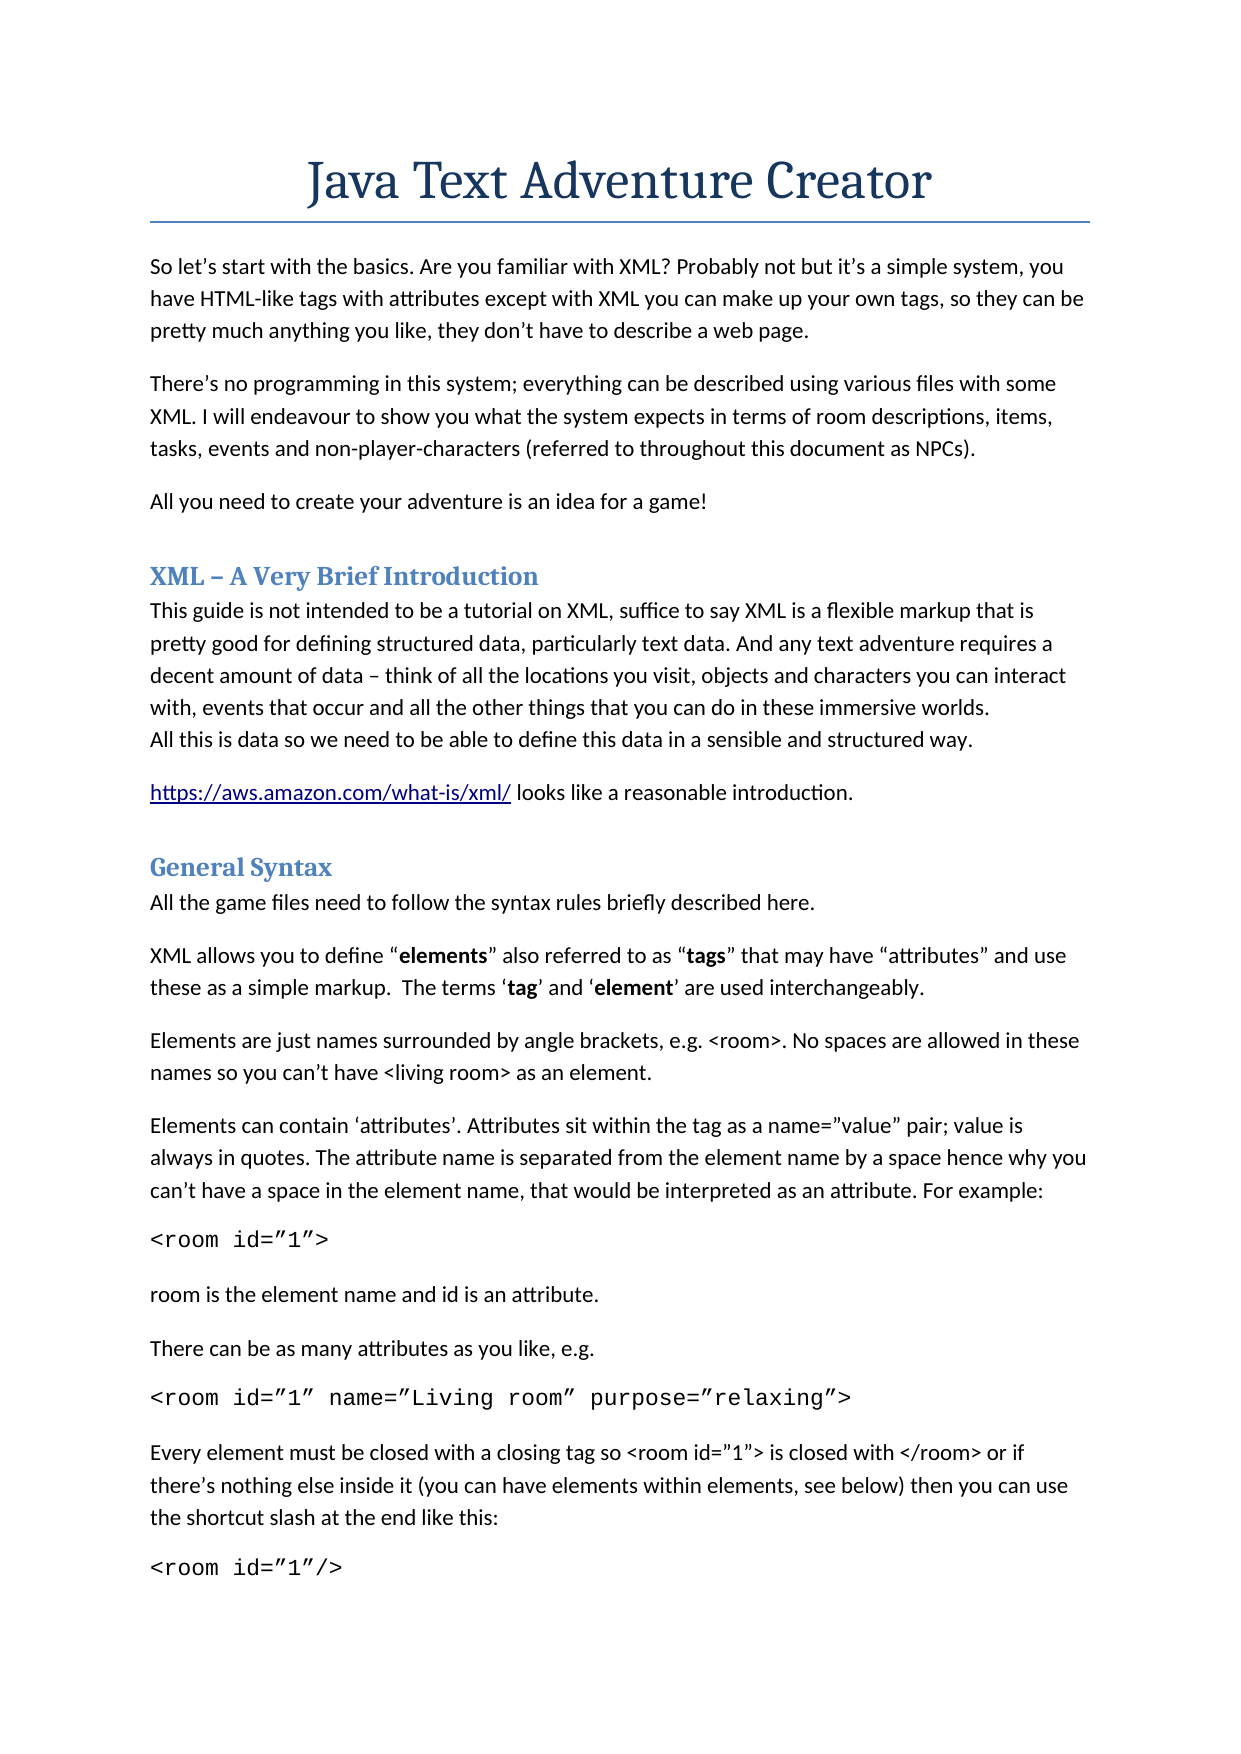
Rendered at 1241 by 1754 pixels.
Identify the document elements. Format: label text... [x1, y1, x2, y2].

text All the game files need to follow the syntax rules briefly described here. [150, 888, 1090, 916]
subtitle XML – A Very Brief Introduction [150, 561, 1090, 592]
text All you need to create your adventure is an idea for a game! [150, 487, 1090, 515]
text There can be as many attributes as you like, e.g. [150, 1334, 1090, 1362]
text <room id=”1” name=”Living room” purpose=”relaxing”> [150, 1387, 1090, 1413]
text https://aws.amazon.com/what-is/xml/ looks like a reasonable introduction. [150, 778, 1090, 806]
text There’s no programming in this system; everything can be described using various files with some XML. I will endeavour to show you what the system expects in terms of room descriptions, items, tasks, events and non-player-characters (referred to throughout this document as NPCs). [150, 369, 1090, 462]
text <room id=”1”/> [150, 1556, 1090, 1582]
text room is the element name and id is an attribute. [150, 1281, 1090, 1309]
text Elements are just names surrounded by angle brackets, e.g. <room>. No spaces are allowed in these names so you can’t have <living room> as an element. [150, 1026, 1090, 1086]
text Elements can contain ‘attributes’. Attributes sit within the tag as a name=”value” pair; value is always in quotes. The attribute name is separated from the element name by a space hence why you can’t have a space in the element name, that would be interpreted as an attribute. For example: [150, 1111, 1090, 1204]
subtitle General Syntax [150, 852, 1090, 883]
text This guide is not intended to be a tutorial on XML, suffice to say XML is a flexible markup that is pretty good for defining structured data, particularly text data. And any text adventure requires a decent amount of data – think of all the locations you visit, objects and characters you can interact with, events that occur and all the other things that you can do in these immersive worlds. All this is data so we need to be able to define this data in a sensible and structured way. [150, 597, 1090, 753]
text So let’s start with the basics. Are you familiar with XML? Probably not but it’s a simple system, you have HTML-like tags with attributes except with XML you can make up your own tags, so they can be pretty much anything you like, they don’t have to describe a web page. [150, 252, 1090, 344]
text XML allows you to define “elements” also referred to as “tags” that may have “attributes” and use these as a simple markup. The terms ‘tag’ and ‘element’ are used interchangeably. [150, 941, 1090, 1001]
text <room id=”1”> [150, 1229, 1090, 1255]
text Every element must be closed with a closing tag so <room id=”1”> is closed with </room> or if there’s nothing else inside it (you can have elements within elements, see below) then you can use the shortcut slash at the end like this: [150, 1438, 1090, 1531]
